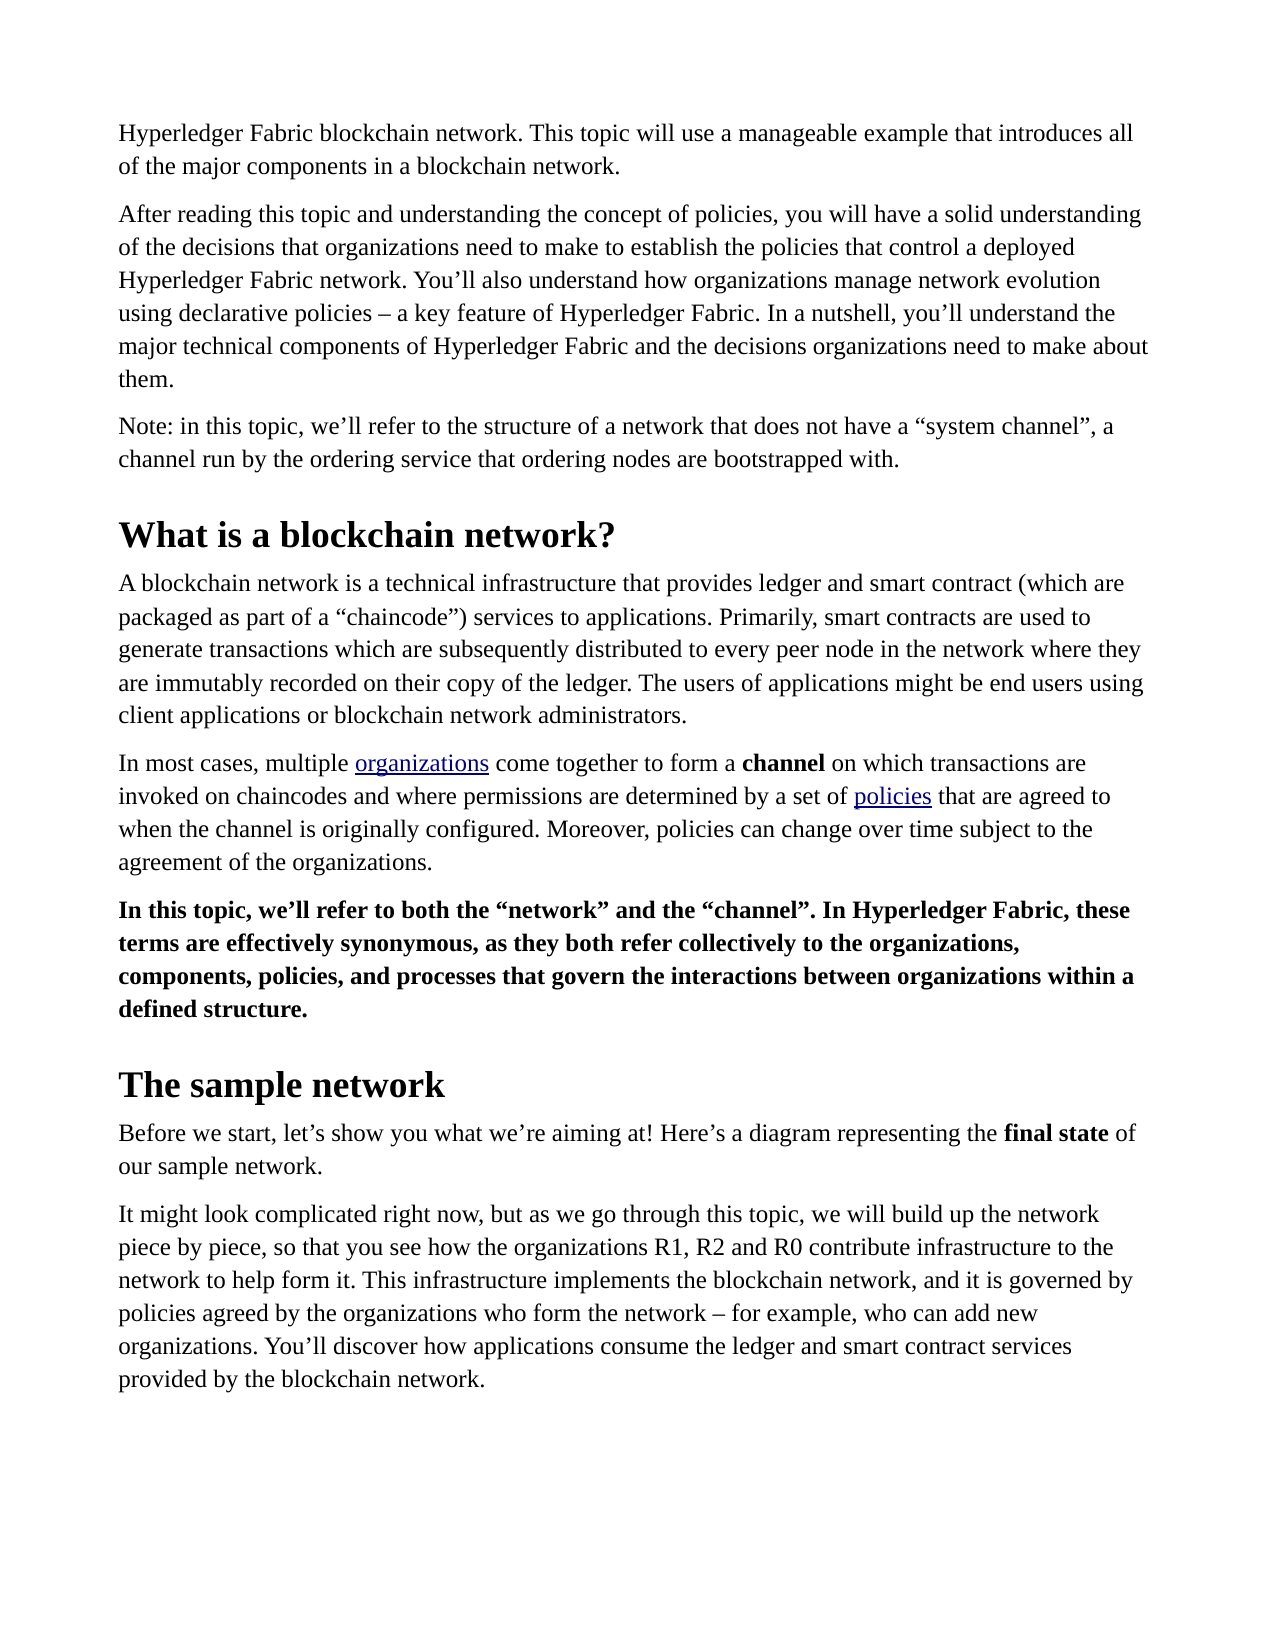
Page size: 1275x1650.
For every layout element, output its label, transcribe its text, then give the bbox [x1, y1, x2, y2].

subtitle The sample network [118, 1062, 1157, 1106]
subtitle What is a blockchain network? [118, 513, 1157, 556]
text A blockchain network is a technical infrastructure that provides ledger and smart contract (which are packaged as part of a “chaincode”) services to applications. Primarily, smart contracts are used to generate transactions which are subsequently distributed to every peer node in the network where they are immutably recorded on their copy of the ledger. The users of applications might be end users using client applications or blockchain network administrators. [118, 568, 1157, 729]
text After reading this topic and understanding the concept of policies, you will have a solid understanding of the decisions that organizations need to make to establish the policies that control a deployed Hyperledger Fabric network. You’ll also understand how organizations manage network evolution using declarative policies – a key feature of Hyperledger Fabric. In a nutshell, you’ll understand the major technical components of Hyperledger Fabric and the decisions organizations need to make about them. [118, 199, 1157, 393]
text Note: in this topic, we’ll refer to the structure of a network that does not have a “system channel”, a channel run by the ordering service that ordering nodes are bootstrapped with. [118, 411, 1157, 473]
text Hyperledger Fabric blockchain network. This topic will use a manageable example that introduces all of the major components in a blockchain network. [118, 118, 1157, 180]
text It might look complicated right now, but as we go through this topic, we will build up the network piece by piece, so that you see how the organizations R1, R2 and R0 contribute infrastructure to the network to help form it. This infrastructure implements the blockchain network, and it is governed by policies agreed by the organizations who form the network – for example, who can add new organizations. You’ll discover how applications consume the ledger and smart contract services provided by the blockchain network. [118, 1199, 1157, 1392]
text In most cases, multiple organizations come together to form a channel on which transactions are invoked on chaincodes and where permissions are determined by a set of policies that are agreed to when the channel is originally configured. Moreover, policies can change over time subject to the agreement of the organizations. [118, 748, 1157, 876]
text In this topic, we’ll refer to both the “network” and the “channel”. In Hyperledger Fabric, these terms are effectively synonymous, as they both refer collectively to the organizations, components, policies, and processes that govern the interactions between organizations within a defined structure. [118, 895, 1157, 1023]
text Before we start, let’s show you what we’re aiming at! Here’s a diagram representing the final state of our sample network. [118, 1118, 1157, 1180]
